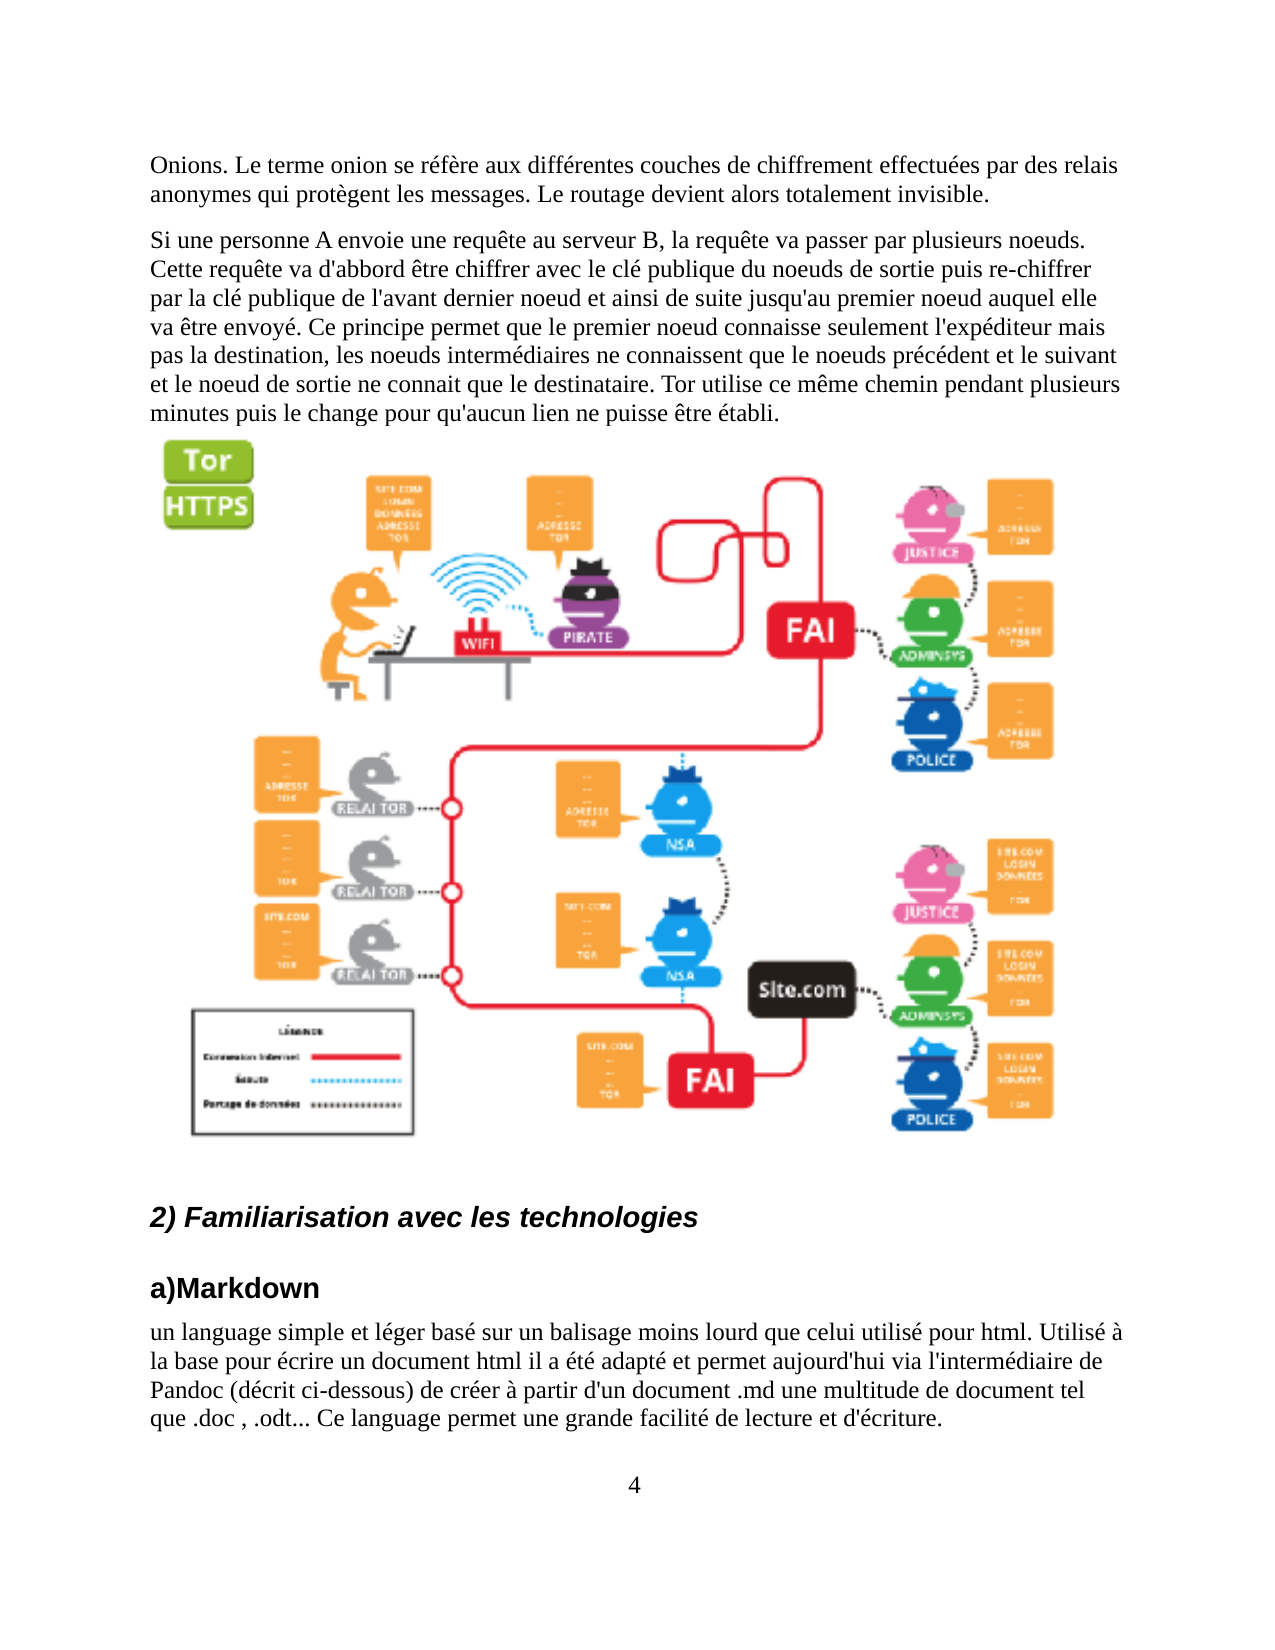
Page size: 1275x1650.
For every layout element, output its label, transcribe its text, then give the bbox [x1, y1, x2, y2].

text Si une personne A envoie une requête au serveur B, la requête va passer par plusieurs noeuds. Cette requête va d'abbord être chiffrer avec le clé publique du noeuds de sortie puis re-chiffrer par la clé publique de l'avant dernier noeud et ainsi de suite jusqu'au premier noeud auquel elle va être envoyé. Ce principe permet que le premier noeud connaisse seulement l'expéditeur mais pas la destination, les noeuds intermédiaires ne connaissent que le noeuds précédent et le suivant et le noeud de sortie ne connait que le destinataire. Tor utilise ce même chemin pendant plusieurs minutes puis le change pour qu'aucun lien ne puisse être établi. [150, 225, 1125, 1166]
picture [150, 426, 1109, 1167]
subtitle 2) Familiarisation avec les technologies [150, 1200, 1125, 1234]
text Onions. Le terme onion se réfère aux différentes couches de chiffrement effectuées par des relais anonymes qui protègent les messages. Le routage devient alors totalement invisible. [150, 150, 1125, 207]
text un language simple et léger basé sur un balisage moins lourd que celui utilisé pour html. Utilisé à la base pour écrire un document html il a été adapté et permet aujourd'hui via l'intermédiaire de Pandoc (décrit ci-dessous) de créer à partir d'un document .md une multitude de document tel que .doc , .odt... Ce language permet une grande facilité de lecture et d'écriture. [150, 1317, 1125, 1432]
subtitle a)Markdown [150, 1271, 1125, 1305]
